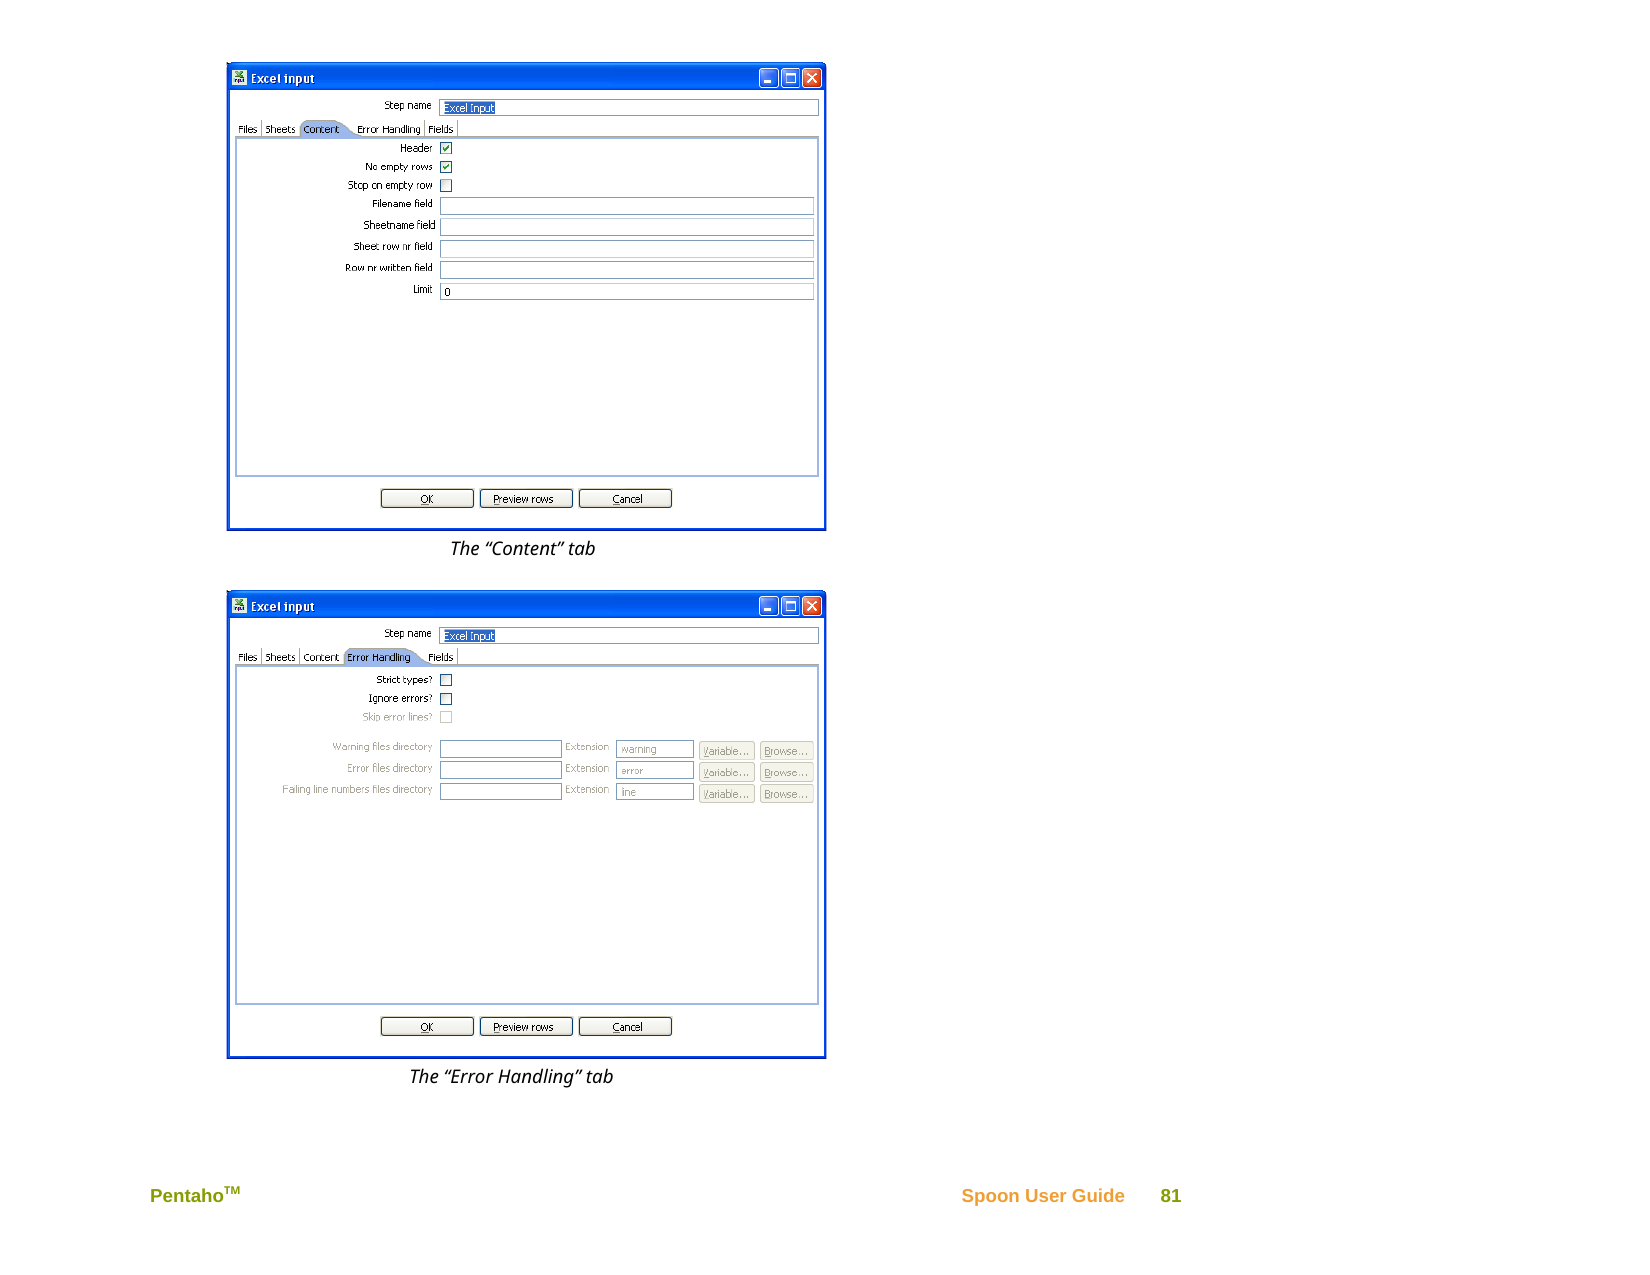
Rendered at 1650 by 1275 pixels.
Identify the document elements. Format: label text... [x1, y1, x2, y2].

picture [226, 590, 827, 1059]
picture [226, 62, 827, 531]
text The “Error Handling” tab [225, 562, 1500, 1090]
text The “Content” tab [375, 45, 1500, 562]
